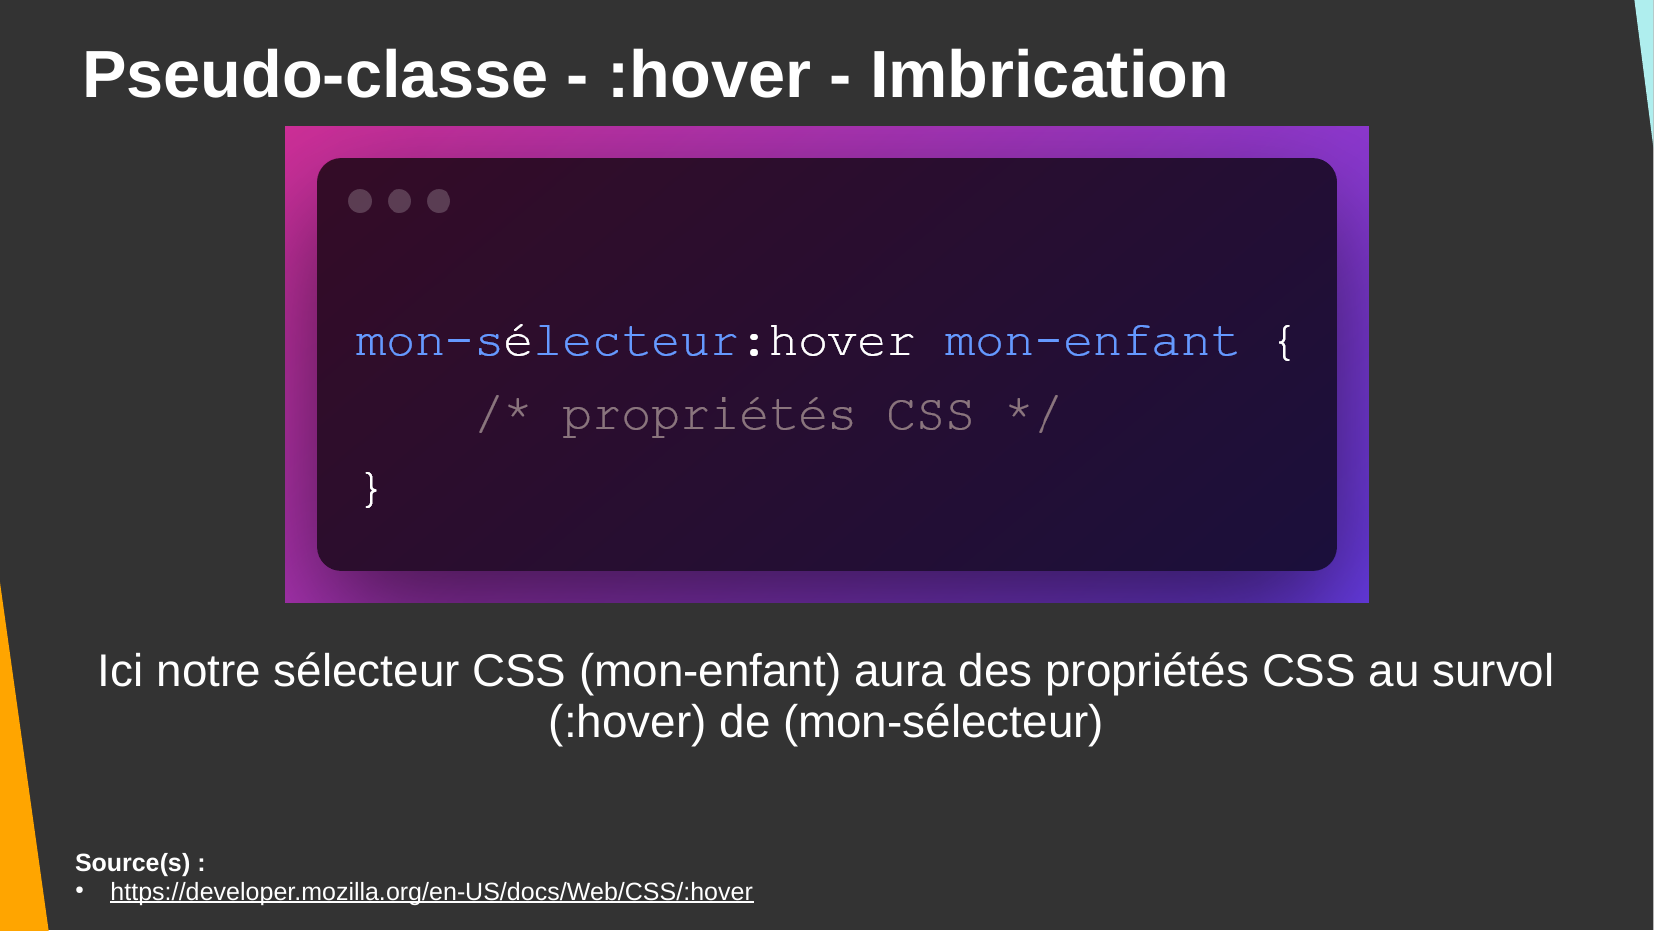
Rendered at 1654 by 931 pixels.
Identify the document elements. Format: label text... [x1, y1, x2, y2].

picture [285, 126, 1369, 603]
text_box Ici notre sélecteur CSS (mon-enfant) aura des propriétés CSS au survol (:hover) de (mon-sélecteur) [23, 637, 1630, 756]
text_box [0, 582, 49, 931]
text_box [1634, 0, 1654, 153]
title Pseudo-classe - :hover - Imbrication [82, 37, 1571, 114]
text_box Source(s) : https://developer.mozilla.org/en-US/docs/Web/CSS/:hover [60, 841, 1546, 913]
